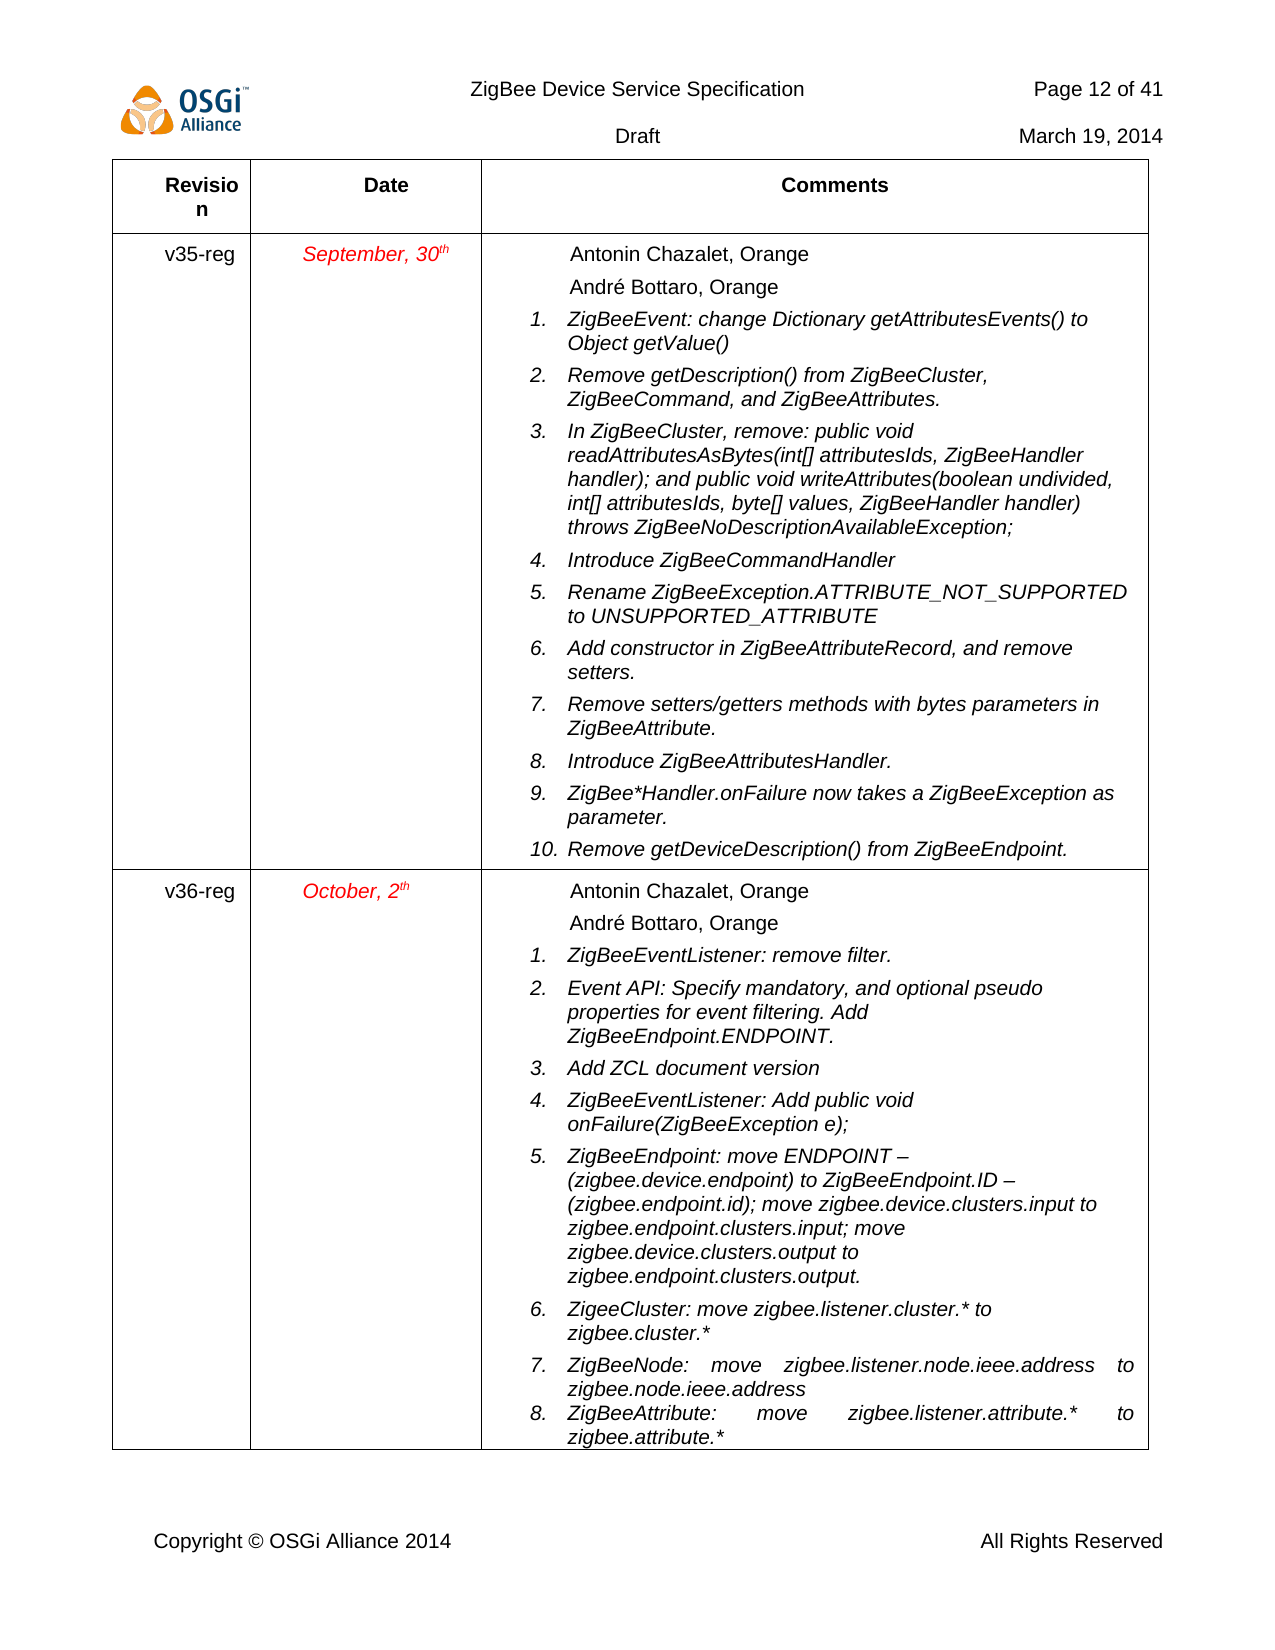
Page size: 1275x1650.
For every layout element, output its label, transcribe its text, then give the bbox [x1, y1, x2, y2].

table_header Comments [482, 160, 1148, 233]
table_cell Antonin Chazalet, Orange André Bottaro, Orange ZigBeeEvent: change Dictionary getAttributesEvents() to Object getValue() Remove getDescription() from ZigBeeCluster, ZigBeeCommand, and ZigBeeAttributes. In ZigBeeCluster, remove: public void readAttributesAsBytes(int[] attributesIds, ZigBeeHandler handler); and public void writeAttributes(boolean undivided, int[] attributesIds, byte[] values, ZigBeeHandler handler) throws ZigBeeNoDescriptionAvailableException; Introduce ZigBeeCommandHandler Rename ZigBeeException.ATTRIBUTE_NOT_SUPPORTED to UNSUPPORTED_ATTRIBUTE Add constructor in ZigBeeAttributeRecord, and remove setters. Remove setters/getters methods with bytes parameters in ZigBeeAttribute. Introduce ZigBeeAttributesHandler. ZigBee*Handler.onFailure now takes a ZigBeeException as parameter. Remove getDeviceDescription() from ZigBeeEndpoint. [482, 234, 1148, 869]
table_cell v35-reg [113, 234, 250, 869]
table_header Revision [113, 160, 250, 233]
picture [113, 78, 257, 142]
table_header Date [251, 160, 481, 233]
table_cell September, 30th [251, 234, 481, 869]
table_cell Antonin Chazalet, Orange André Bottaro, Orange ZigBeeEventListener: remove filter. Event API: Specify mandatory, and optional pseudo properties for event filtering. Add ZigBeeEndpoint.ENDPOINT. Add ZCL document version ZigBeeEventListener: Add public void onFailure(ZigBeeException e); ZigBeeEndpoint: move ENDPOINT – (zigbee.device.endpoint) to ZigBeeEndpoint.ID – (zigbee.endpoint.id); move zigbee.device.clusters.input to zigbee.endpoint.clusters.input; move zigbee.device.clusters.output to zigbee.endpoint.clusters.output. ZigeeCluster: move zigbee.listener.cluster.* to zigbee.cluster.* ZigBeeNode: move zigbee.listener.node.ieee.address to zigbee.node.ieee.address ZigBeeAttribute: move zigbee.listener.attribute.* to zigbee.attribute.* [482, 870, 1148, 1448]
table_cell October, 2th [251, 870, 481, 1448]
table_cell v36-reg [113, 870, 250, 1448]
